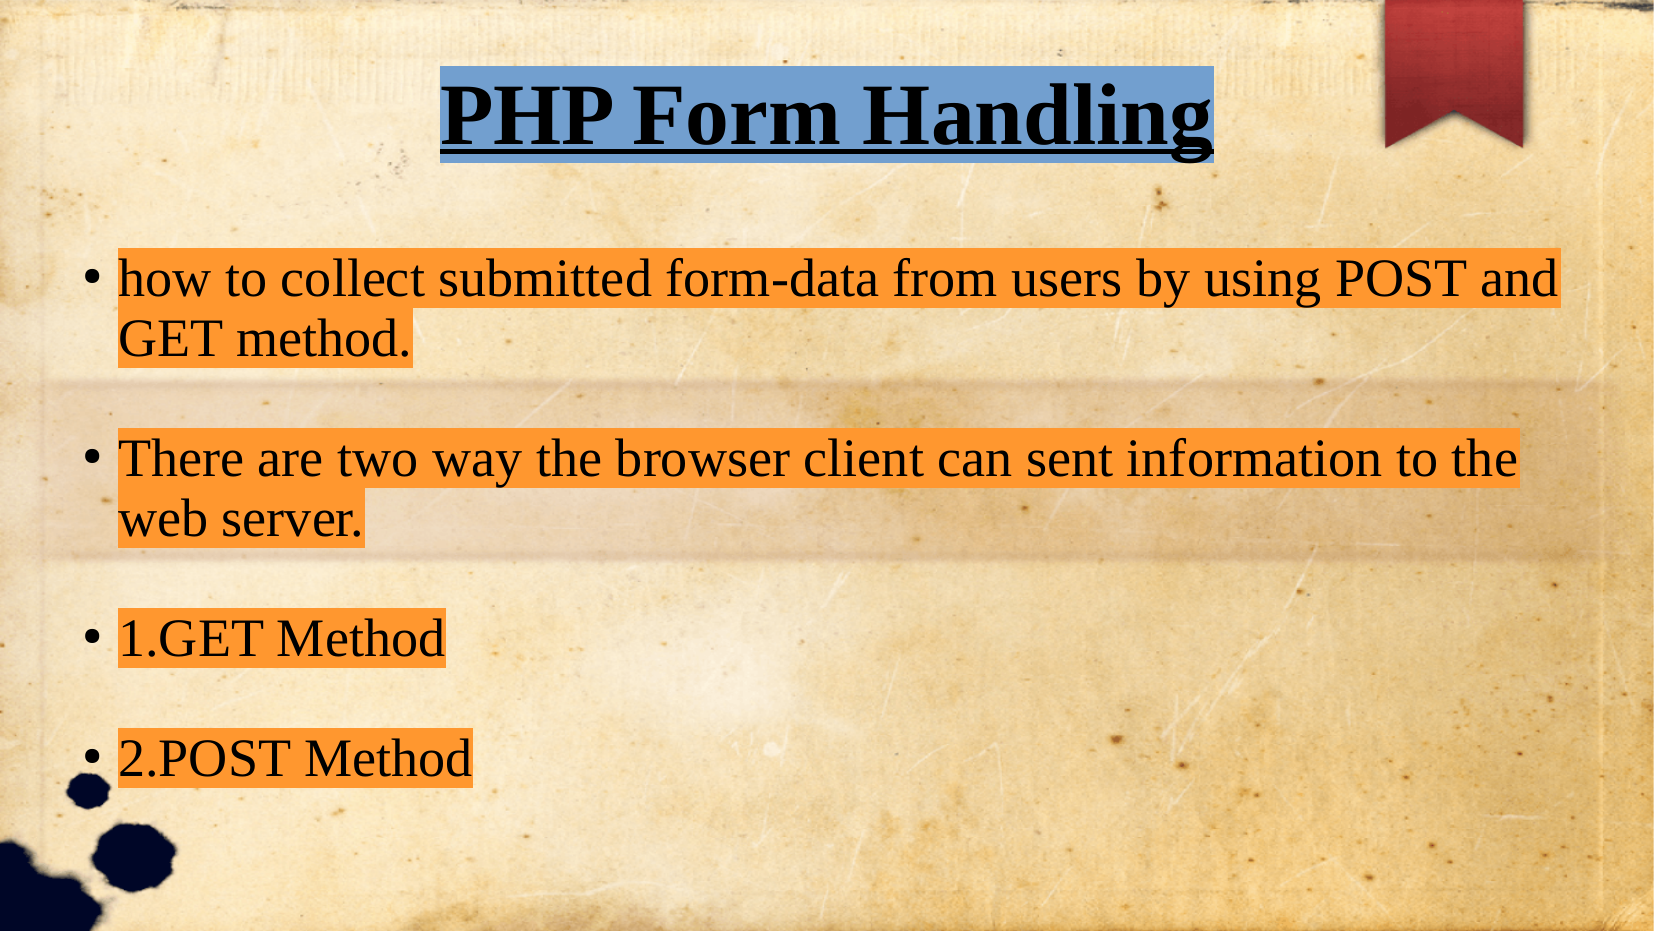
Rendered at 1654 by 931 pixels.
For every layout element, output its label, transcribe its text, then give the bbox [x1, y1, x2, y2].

subtitle how to collect submitted form-data from users by using POST and GET method. There are two way the browser client can sent information to the web server. 1.GET Method 2.POST Method [82, 248, 1571, 923]
picture [0, 0, 1654, 931]
title PHP Form Handling [82, 49, 1571, 181]
